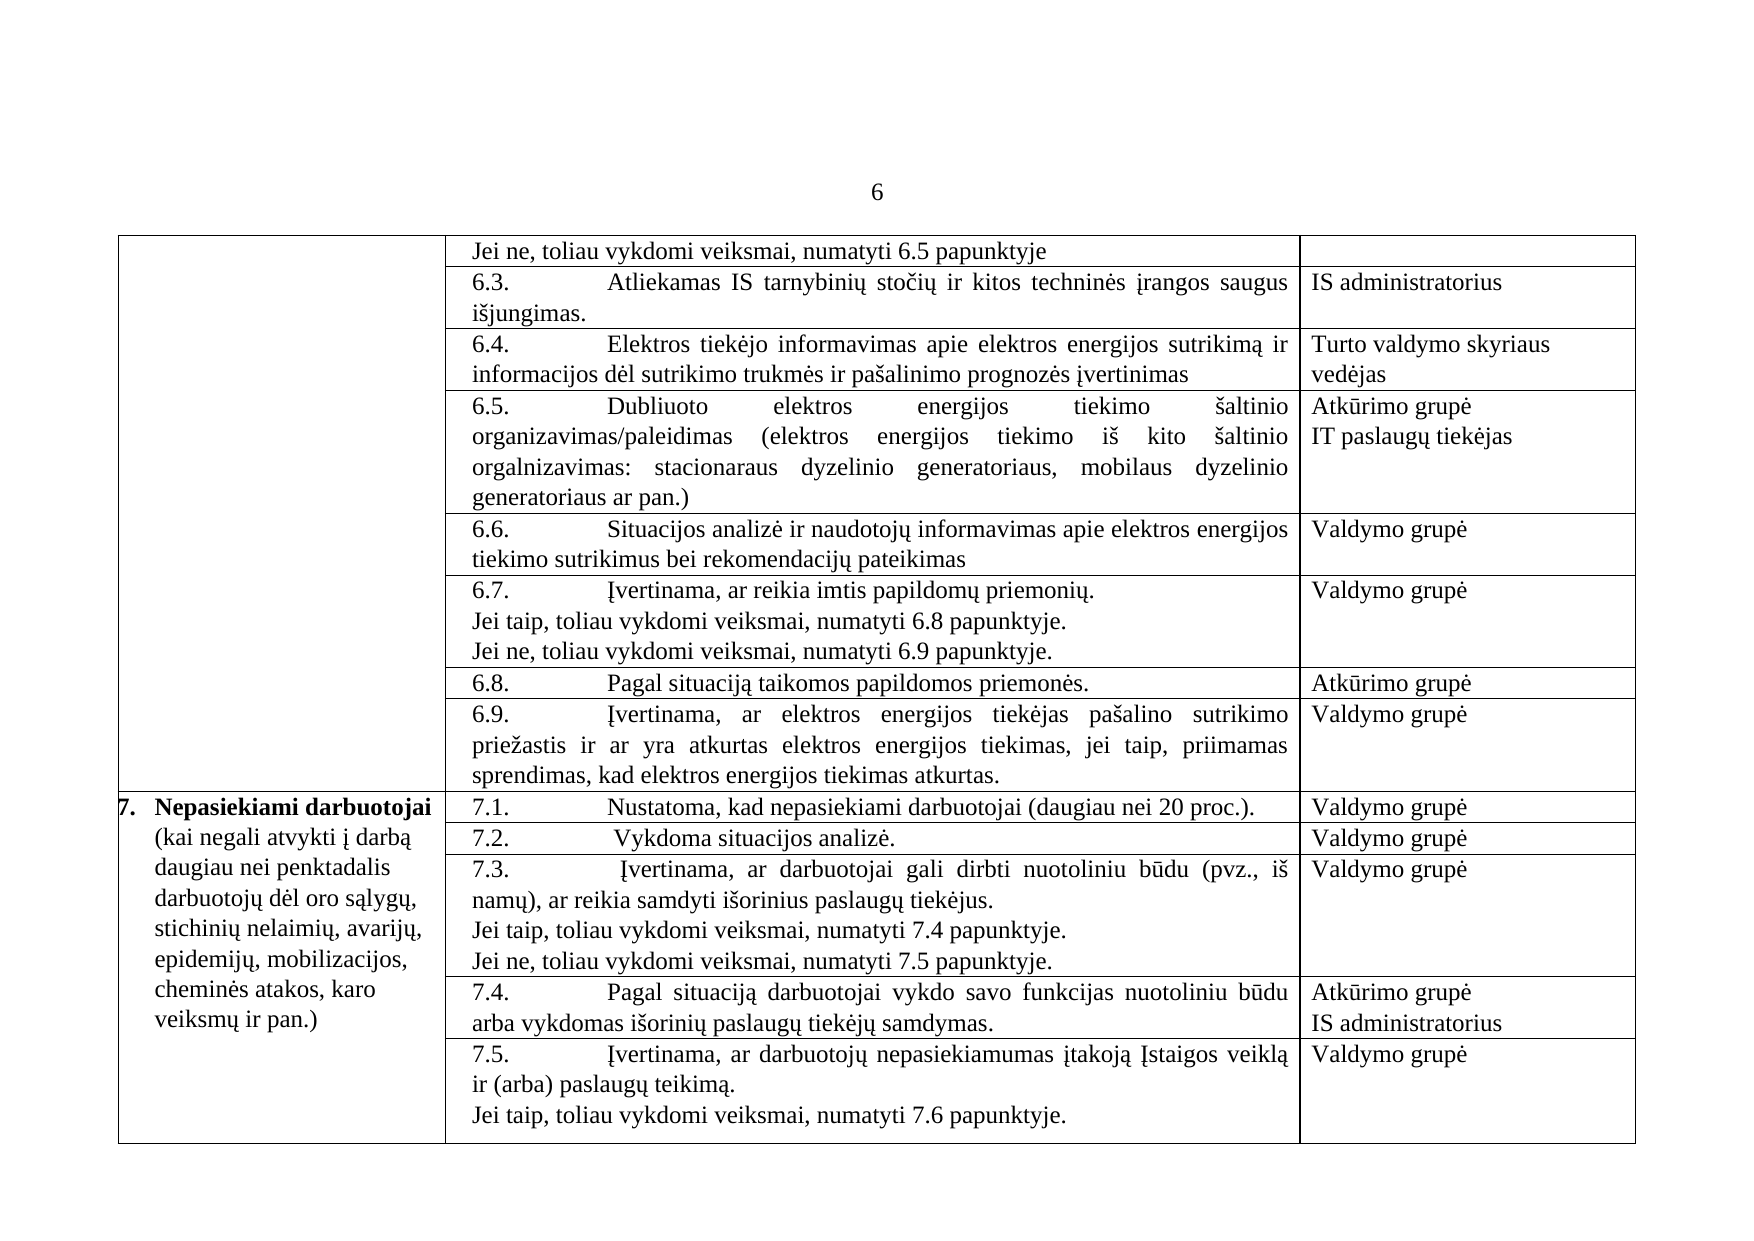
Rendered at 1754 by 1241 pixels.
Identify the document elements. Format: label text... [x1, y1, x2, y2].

table_cell 7.5. Įvertinama, ar darbuotojų nepasiekiamumas įtakoją Įstaigos veiklą ir (arba) paslaugų teikimą. Jei taip, toliau vykdomi veiksmai, numatyti 7.6 papunktyje. [446, 1039, 1299, 1143]
table_cell Valdymo grupė [1301, 823, 1635, 853]
table_cell 6.6. Situacijos analizė ir naudotojų informavimas apie elektros energijos tiekimo sutrikimus bei rekomendacijų pateikimas [446, 514, 1299, 574]
table_cell 7.1. Nustatoma, kad nepasiekiami darbuotojai (daugiau nei 20 proc.). [446, 792, 1299, 822]
table_cell Atkūrimo grupė [1301, 668, 1635, 698]
table_cell 6.8. Pagal situaciją taikomos papildomos priemonės. [446, 668, 1299, 698]
table_cell 6.9. Įvertinama, ar elektros energijos tiekėjas pašalino sutrikimo priežastis ir ar yra atkurtas elektros energijos tiekimas, jei taip, priimamas sprendimas, kad elektros energijos tiekimas atkurtas. [446, 699, 1299, 791]
table_cell Valdymo grupė [1301, 1039, 1635, 1143]
table_cell 7.4. Pagal situaciją darbuotojai vykdo savo funkcijas nuotoliniu būdu arba vykdomas išorinių paslaugų tiekėjų samdymas. [446, 977, 1299, 1038]
table_cell 6.7. Įvertinama, ar reikia imtis papildomų priemonių. Jei taip, toliau vykdomi veiksmai, numatyti 6.8 papunktyje. Jei ne, toliau vykdomi veiksmai, numatyti 6.9 papunktyje. [446, 576, 1299, 667]
table_cell Turto valdymo skyriaus vedėjas [1301, 329, 1635, 390]
table_cell Jei ne, toliau vykdomi veiksmai, numatyti 6.5 papunktyje [446, 236, 1299, 266]
table_cell [1301, 236, 1635, 266]
table_cell Valdymo grupė [1301, 792, 1635, 822]
table_cell Valdymo grupė [1301, 514, 1635, 574]
table_cell [119, 236, 445, 791]
table_cell 6.4. Elektros tiekėjo informavimas apie elektros energijos sutrikimą ir informacijos dėl sutrikimo trukmės ir pašalinimo prognozės įvertinimas [446, 329, 1299, 390]
table_cell Valdymo grupė [1301, 576, 1635, 667]
table_cell Atkūrimo grupė IS administratorius [1301, 977, 1635, 1038]
table_cell IS administratorius [1301, 267, 1635, 328]
table_cell Valdymo grupė [1301, 699, 1635, 791]
table_cell Atkūrimo grupė IT paslaugų tiekėjas [1301, 391, 1635, 513]
table_cell 6.5. Dubliuoto elektros energijos tiekimo šaltinio organizavimas/paleidimas (elektros energijos tiekimo iš kito šaltinio orgalnizavimas: stacionaraus dyzelinio generatoriaus, mobilaus dyzelinio generatoriaus ar pan.) [446, 391, 1299, 513]
table_cell 7. Nepasiekiami darbuotojai (kai negali atvykti į darbą daugiau nei penktadalis darbuotojų dėl oro sąlygų, stichinių nelaimių, avarijų, epidemijų, mobilizacijos, cheminės atakos, karo veiksmų ir pan.) [119, 792, 445, 1143]
table_cell 7.3. Įvertinama, ar darbuotojai gali dirbti nuotoliniu būdu (pvz., iš namų), ar reikia samdyti išorinius paslaugų tiekėjus. Jei taip, toliau vykdomi veiksmai, numatyti 7.4 papunktyje. Jei ne, toliau vykdomi veiksmai, numatyti 7.5 papunktyje. [446, 855, 1299, 976]
table_cell Valdymo grupė [1301, 855, 1635, 976]
table_cell 7.2. Vykdoma situacijos analizė. [446, 823, 1299, 853]
table_cell 6.3. Atliekamas IS tarnybinių stočių ir kitos techninės įrangos saugus išjungimas. [446, 267, 1299, 328]
